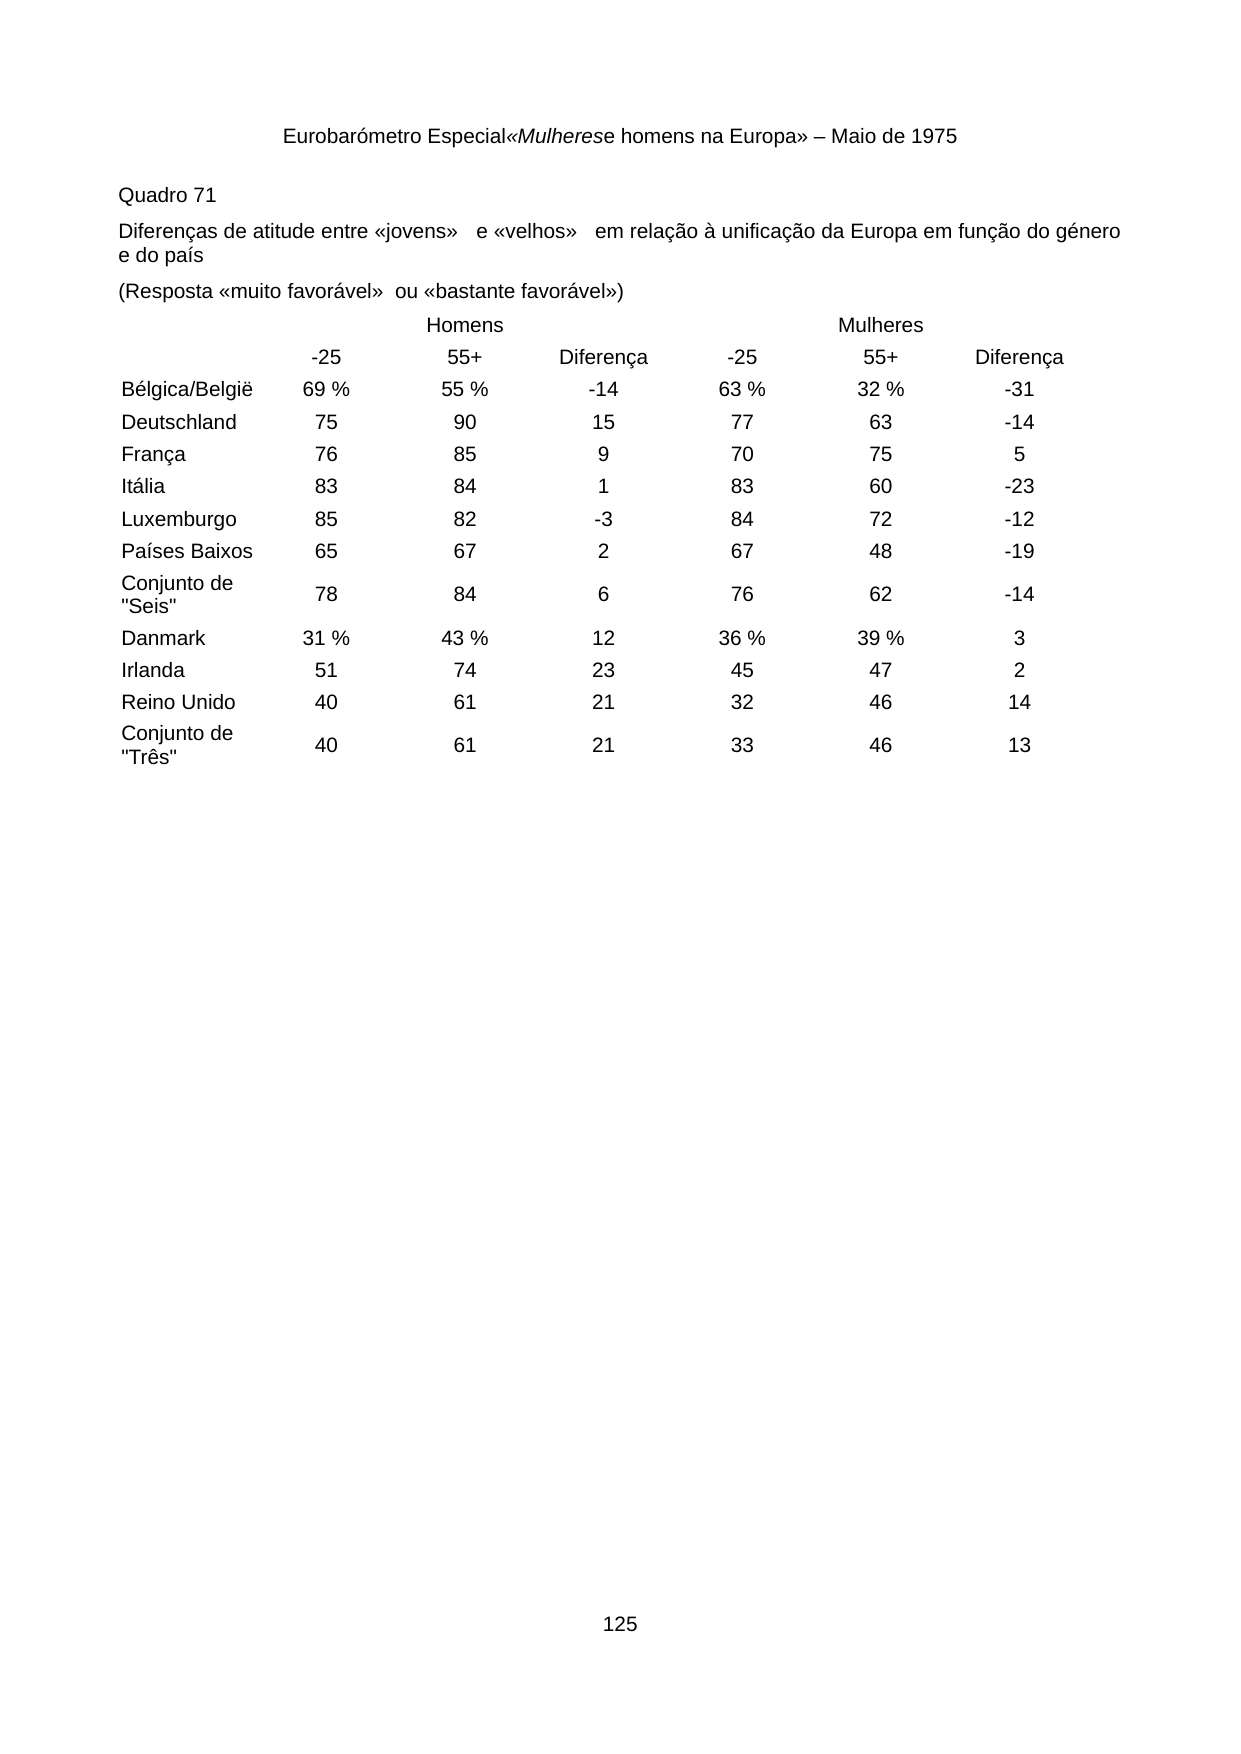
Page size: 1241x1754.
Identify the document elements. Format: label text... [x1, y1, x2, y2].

table_cell 51 [257, 654, 395, 686]
table_cell 85 [257, 503, 395, 535]
table_cell 2 [950, 654, 1089, 686]
table_cell Itália [118, 470, 257, 503]
table_cell Deutschland [118, 405, 257, 438]
table_cell 76 [673, 568, 811, 621]
table_cell -3 [534, 503, 673, 535]
table_cell Diferença [950, 341, 1089, 373]
table_cell 48 [811, 535, 950, 567]
text Diferenças de atitude entre «jovens» e «velhos» em relação à unificação da Europa em função do género e do país [118, 219, 1122, 267]
table_cell -14 [950, 568, 1089, 621]
table_cell 65 [257, 535, 395, 567]
table_cell 23 [534, 654, 673, 686]
table_cell 85 [395, 438, 534, 470]
table_cell 90 [395, 405, 534, 438]
table_cell -14 [950, 405, 1089, 438]
table_cell Países Baixos [118, 535, 257, 567]
table_cell 31 % [257, 621, 395, 653]
table_cell 83 [257, 470, 395, 503]
table_cell 84 [673, 503, 811, 535]
table_cell 78 [257, 568, 395, 621]
table_cell 62 [811, 568, 950, 621]
table_cell 82 [395, 503, 534, 535]
table_cell Irlanda [118, 654, 257, 686]
table_cell 9 [534, 438, 673, 470]
table_cell 75 [811, 438, 950, 470]
table_cell 32 [673, 686, 811, 718]
table_cell 70 [673, 438, 811, 470]
table_cell 55+ [811, 341, 950, 373]
table_cell 2 [534, 535, 673, 567]
table_cell 83 [673, 470, 811, 503]
table_cell 32 % [811, 373, 950, 405]
table_cell 67 [673, 535, 811, 567]
table_cell 60 [811, 470, 950, 503]
table_cell -14 [534, 373, 673, 405]
table_cell 13 [950, 718, 1089, 772]
table_cell 47 [811, 654, 950, 686]
text (Resposta «muito favorável» ou «bastante favorável») [118, 278, 1122, 302]
table_cell 67 [395, 535, 534, 567]
table_cell 74 [395, 654, 534, 686]
table_header Mulheres [673, 308, 1089, 341]
table_cell Bélgica/België [118, 373, 257, 405]
table_cell 75 [257, 405, 395, 438]
table_cell -23 [950, 470, 1089, 503]
table_cell Conjunto de "Seis" [118, 568, 257, 621]
table_cell 39 % [811, 621, 950, 653]
table_cell 77 [673, 405, 811, 438]
table_cell Danmark [118, 621, 257, 653]
table_header Homens [257, 308, 673, 341]
table_cell 84 [395, 470, 534, 503]
table_cell 46 [811, 686, 950, 718]
table_cell 69 % [257, 373, 395, 405]
table_cell 40 [257, 686, 395, 718]
table_cell 6 [534, 568, 673, 621]
table_cell 46 [811, 718, 950, 772]
table_cell 72 [811, 503, 950, 535]
table_cell 63 % [673, 373, 811, 405]
table_cell 63 [811, 405, 950, 438]
table_cell Conjunto de "Três" [118, 718, 257, 772]
table_cell 40 [257, 718, 395, 772]
table_cell 43 % [395, 621, 534, 653]
text Quadro 71 [118, 183, 1122, 207]
table_cell 36 % [673, 621, 811, 653]
table_cell 61 [395, 686, 534, 718]
table_cell 61 [395, 718, 534, 772]
table_cell 84 [395, 568, 534, 621]
table_cell 3 [950, 621, 1089, 653]
table_cell 33 [673, 718, 811, 772]
table_cell 21 [534, 686, 673, 718]
table_cell -25 [673, 341, 811, 373]
table_cell 55+ [395, 341, 534, 373]
table_cell 15 [534, 405, 673, 438]
table_cell 12 [534, 621, 673, 653]
table_cell -25 [257, 341, 395, 373]
table_cell Reino Unido [118, 686, 257, 718]
table_cell França [118, 438, 257, 470]
table_cell 21 [534, 718, 673, 772]
table_cell [118, 341, 257, 373]
table_cell -12 [950, 503, 1089, 535]
table_cell Luxemburgo [118, 503, 257, 535]
table_cell 55 % [395, 373, 534, 405]
table_cell -31 [950, 373, 1089, 405]
table_cell 1 [534, 470, 673, 503]
table_cell 14 [950, 686, 1089, 718]
table_cell 76 [257, 438, 395, 470]
table_cell -19 [950, 535, 1089, 567]
table_cell Diferença [534, 341, 673, 373]
table_header [118, 308, 257, 341]
table_cell 45 [673, 654, 811, 686]
table_cell 5 [950, 438, 1089, 470]
